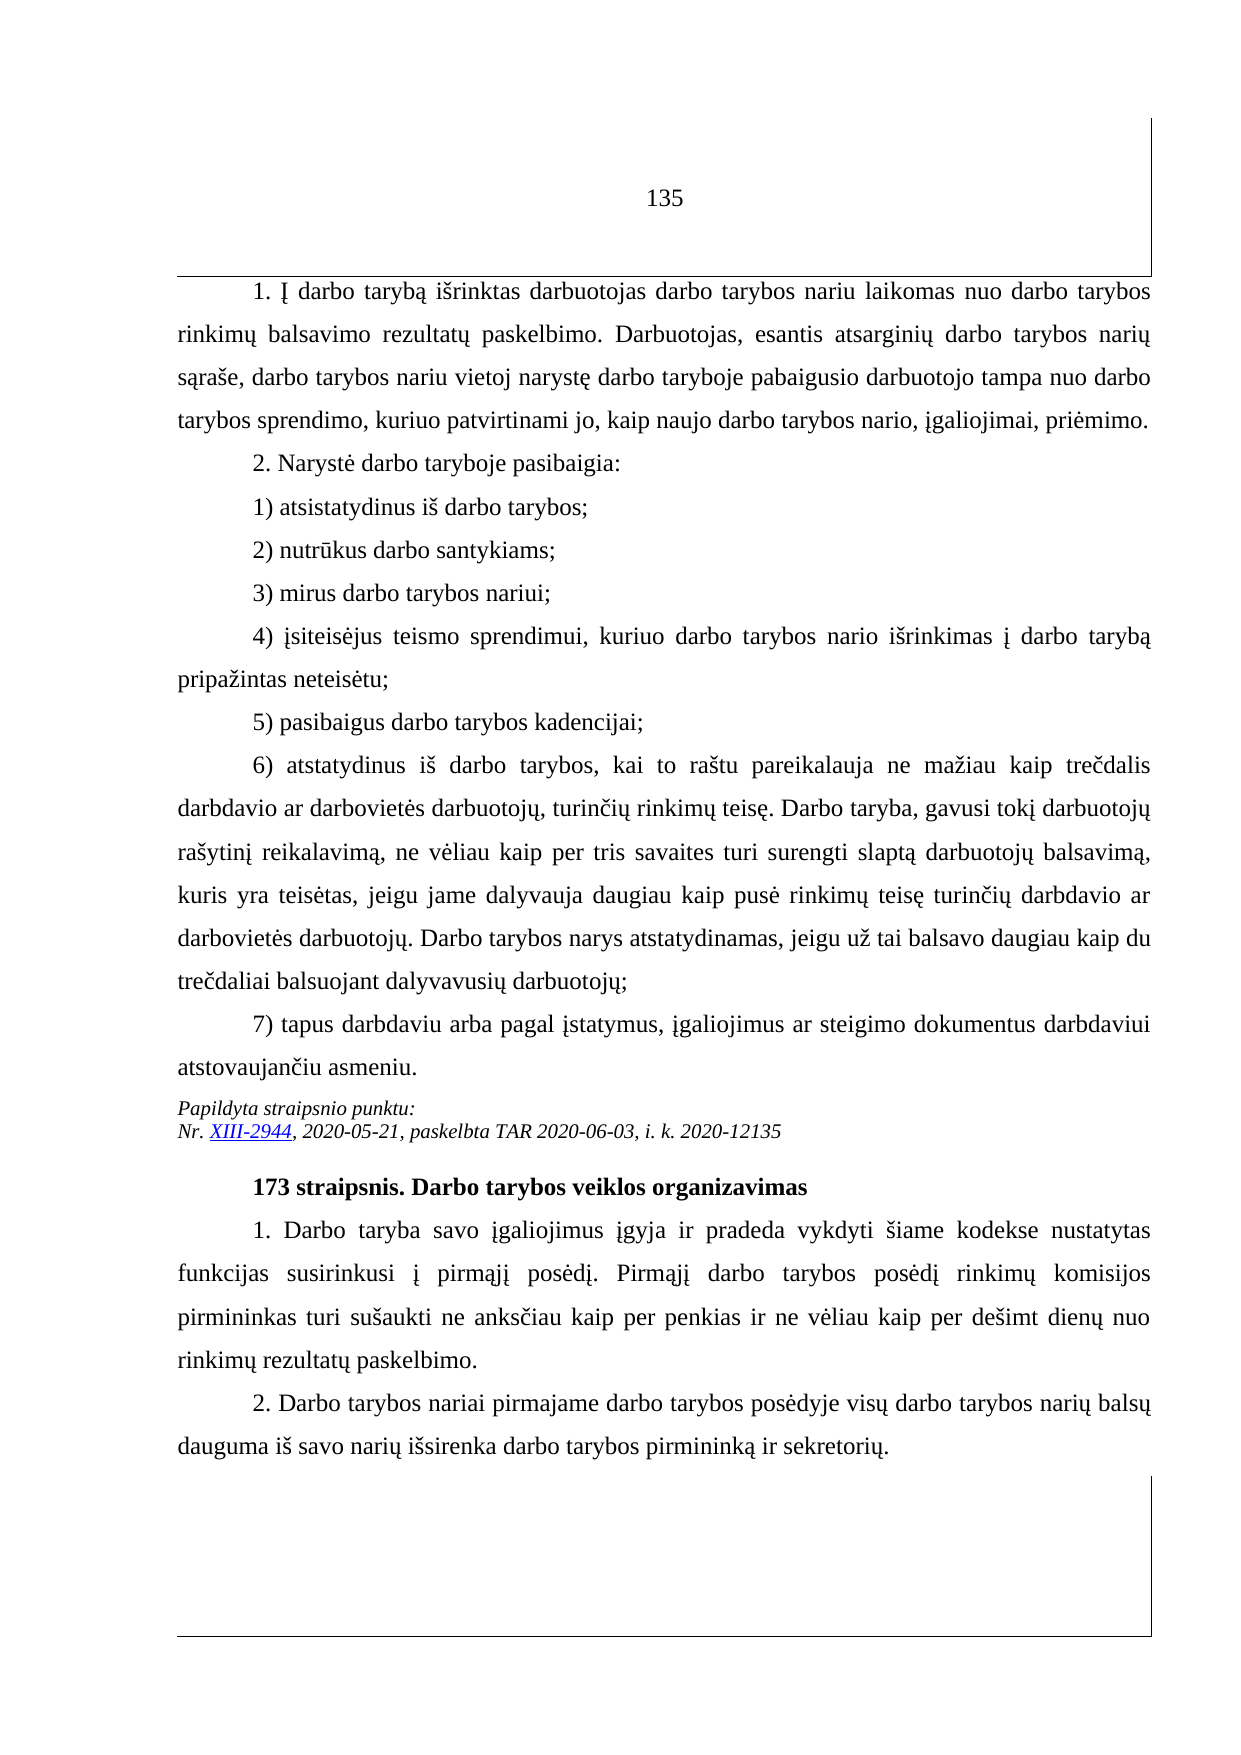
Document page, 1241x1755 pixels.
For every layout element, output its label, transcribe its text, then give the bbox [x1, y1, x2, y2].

text Papildyta straipsnio punktu: [177, 1095, 1152, 1119]
text 2) nutrūkus darbo santykiams; [177, 535, 1152, 563]
text Nr. XIII-2944, 2020-05-21, paskelbta TAR 2020-06-03, i. k. 2020-12135 [177, 1119, 1152, 1143]
text 7) tapus darbdaviu arba pagal įstatymus, įgaliojimus ar steigimo dokumentus darbdaviui atstovaujančiu asmeniu. [177, 1009, 1152, 1081]
text 1) atsistatydinus iš darbo tarybos; [177, 492, 1152, 520]
text 1. Į darbo tarybą išrinktas darbuotojas darbo tarybos nariu laikomas nuo darbo tarybos rinkimų balsavimo rezultatų paskelbimo. Darbuotojas, esantis atsarginių darbo tarybos narių sąraše, darbo tarybos nariu vietoj narystę darbo taryboje pabaigusio darbuotojo tampa nuo darbo tarybos sprendimo, kuriuo patvirtinami jo, kaip naujo darbo tarybos nario, įgaliojimai, priėmimo. [177, 276, 1152, 434]
text 2. Darbo tarybos nariai pirmajame darbo tarybos posėdyje visų darbo tarybos narių balsų dauguma iš savo narių išsirenka darbo tarybos pirmininką ir sekretorių. [177, 1388, 1152, 1460]
text 6) atstatydinus iš darbo tarybos, kai to raštu pareikalauja ne mažiau kaip trečdalis darbdavio ar darbovietės darbuotojų, turinčių rinkimų teisę. Darbo taryba, gavusi tokį darbuotojų rašytinį reikalavimą, ne vėliau kaip per tris savaites turi surengti slaptą darbuotojų balsavimą, kuris yra teisėtas, jeigu jame dalyvauja daugiau kaip pusė rinkimų teisę turinčių darbdavio ar darbovietės darbuotojų. Darbo tarybos narys atstatydinamas, jeigu už tai balsavo daugiau kaip du trečdaliai balsuojant dalyvavusių darbuotojų; [177, 750, 1152, 995]
text 2. Narystė darbo taryboje pasibaigia: [177, 448, 1152, 477]
text 3) mirus darbo tarybos nariui; [177, 578, 1152, 607]
text 4) įsiteisėjus teismo sprendimui, kuriuo darbo tarybos nario išrinkimas į darbo tarybą pripažintas neteisėtu; [177, 621, 1152, 693]
text 173 straipsnis. Darbo tarybos veiklos organizavimas [177, 1172, 1152, 1201]
text 1. Darbo taryba savo įgaliojimus įgyja ir pradeda vykdyti šiame kodekse nustatytas funkcijas susirinkusi į pirmąjį posėdį. Pirmąjį darbo tarybos posėdį rinkimų komisijos pirmininkas turi sušaukti ne anksčiau kaip per penkias ir ne vėliau kaip per dešimt dienų nuo rinkimų rezultatų paskelbimo. [177, 1215, 1152, 1373]
text 5) pasibaigus darbo tarybos kadencijai; [177, 707, 1152, 736]
